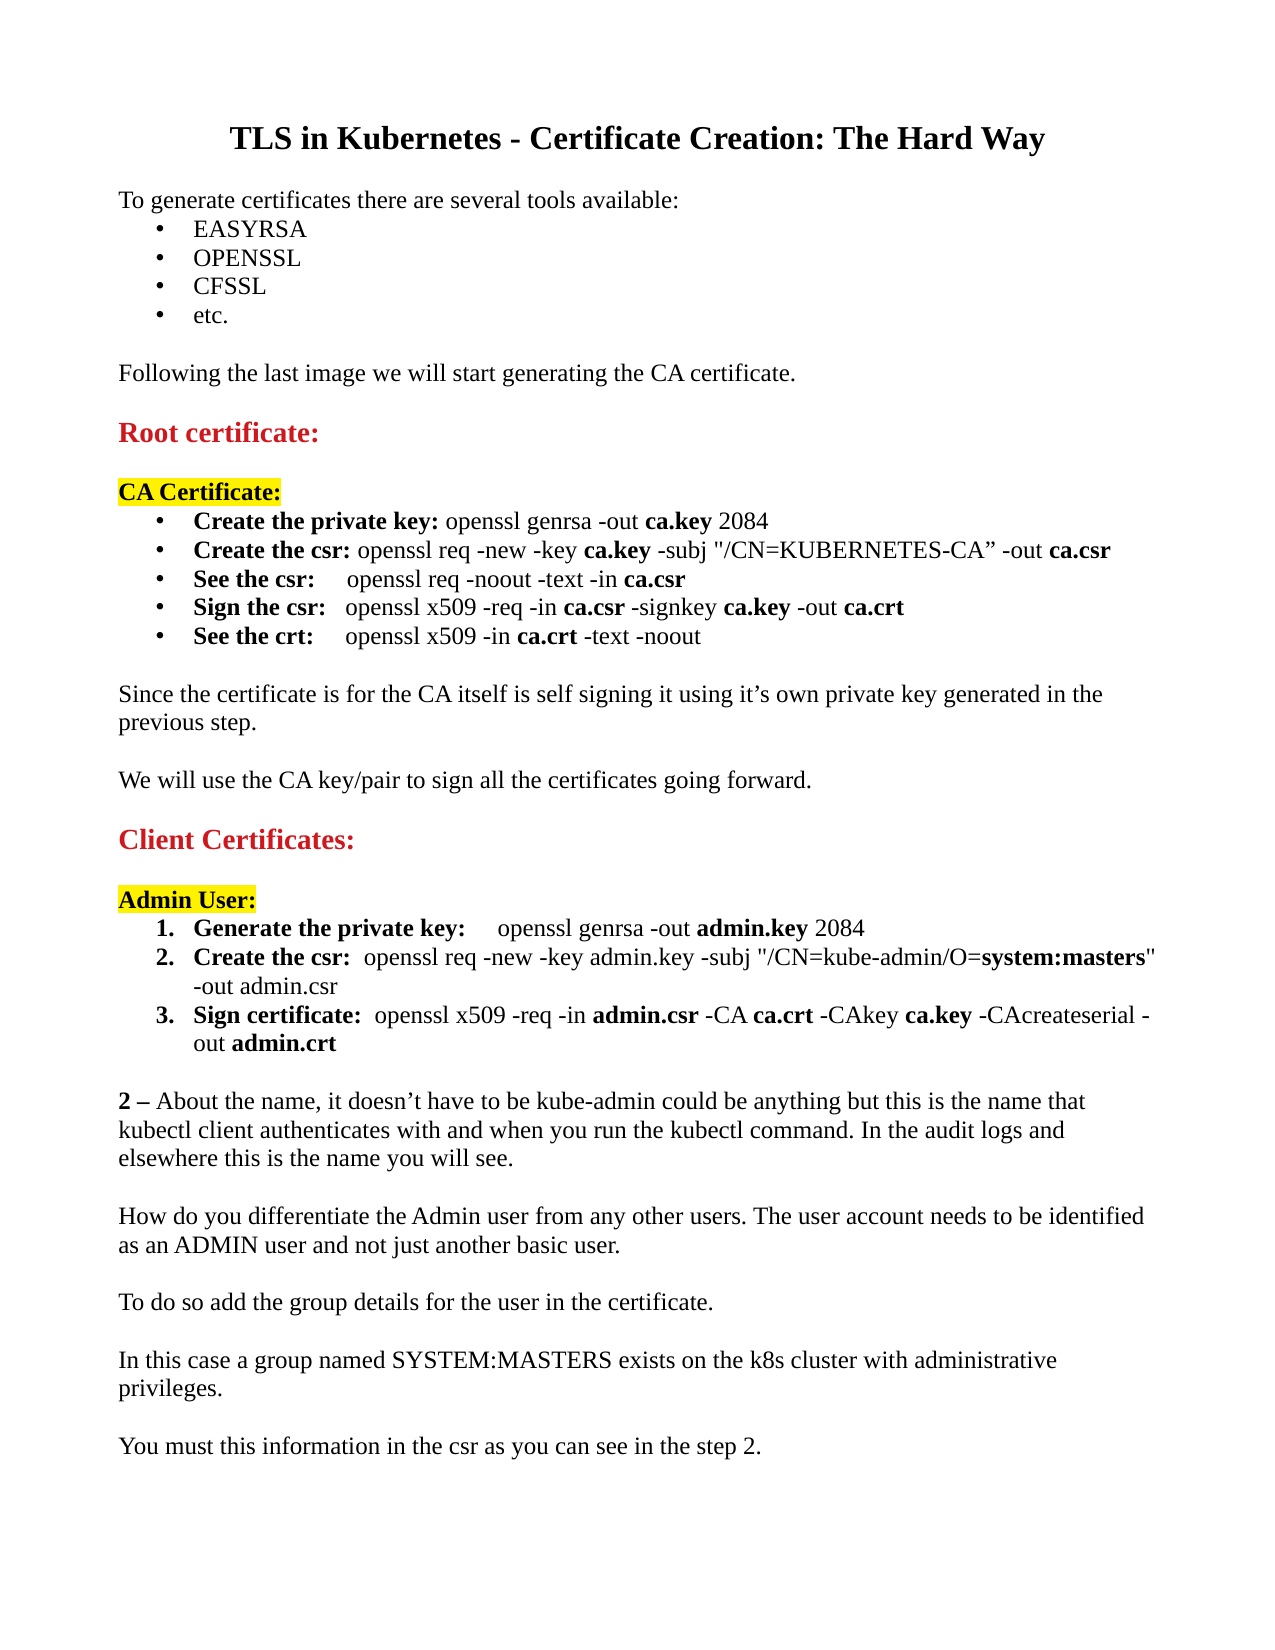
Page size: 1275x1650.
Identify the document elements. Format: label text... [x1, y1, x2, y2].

list Sign certificate: openssl x509 -req -in admin.csr -CA ca.crt -CAkey ca.key -CAcreateserial -out admin.crt [156, 1000, 1157, 1057]
text To do so add the group details for the user in the certificate. [118, 1287, 1157, 1316]
list See the csr: openssl req -noout -text -in ca.csr [156, 564, 1157, 592]
text Since the certificate is for the CA itself is self signing it using it’s own private key generated in the previous step. [118, 679, 1157, 736]
text Following the last image we will start generating the CA certificate. [118, 358, 1157, 386]
list CFSSL [156, 271, 1157, 300]
text We will use the CA key/pair to sign all the certificates going forward. [118, 765, 1157, 794]
text 2 – About the name, it doesn’t have to be kube-admin could be anything but this is the name that kubectl client authenticates with and when you run the kubectl command. In the audit logs and elsewhere this is the name you will see. [118, 1086, 1157, 1172]
text In this case a group named SYSTEM:MASTERS exists on the k8s cluster with administrative privileges. [118, 1345, 1157, 1402]
list Generate the private key: openssl genrsa -out admin.key 2084 [156, 913, 1157, 942]
text Root certificate: [118, 415, 1157, 449]
text You must this information in the csr as you can see in the step 2. [118, 1431, 1157, 1460]
list Create the csr: openssl req -new -key ca.key -subj "/CN=KUBERNETES-CA” -out ca.csr [156, 535, 1157, 564]
list OPENSSL [156, 243, 1157, 271]
text Admin User: [118, 885, 1157, 913]
list Create the csr: openssl req -new -key admin.key -subj "/CN=kube-admin/O=system:masters" -out admin.csr [156, 942, 1157, 1000]
list See the crt: openssl x509 -in ca.crt -text -noout [156, 621, 1157, 650]
text To generate certificates there are several tools available: [118, 185, 1157, 214]
text How do you differentiate the Admin user from any other users. The user account needs to be identified as an ADMIN user and not just another basic user. [118, 1201, 1157, 1258]
list Create the private key: openssl genrsa -out ca.key 2084 [156, 506, 1157, 535]
list etc. [156, 300, 1157, 329]
list EASYRSA [156, 214, 1157, 243]
text TLS in Kubernetes - Certificate Creation: The Hard Way [118, 118, 1157, 156]
list Sign the csr: openssl x509 -req -in ca.csr -signkey ca.key -out ca.crt [156, 592, 1157, 621]
text Client Certificates: [118, 822, 1157, 856]
text CA Certificate: [118, 477, 1157, 506]
